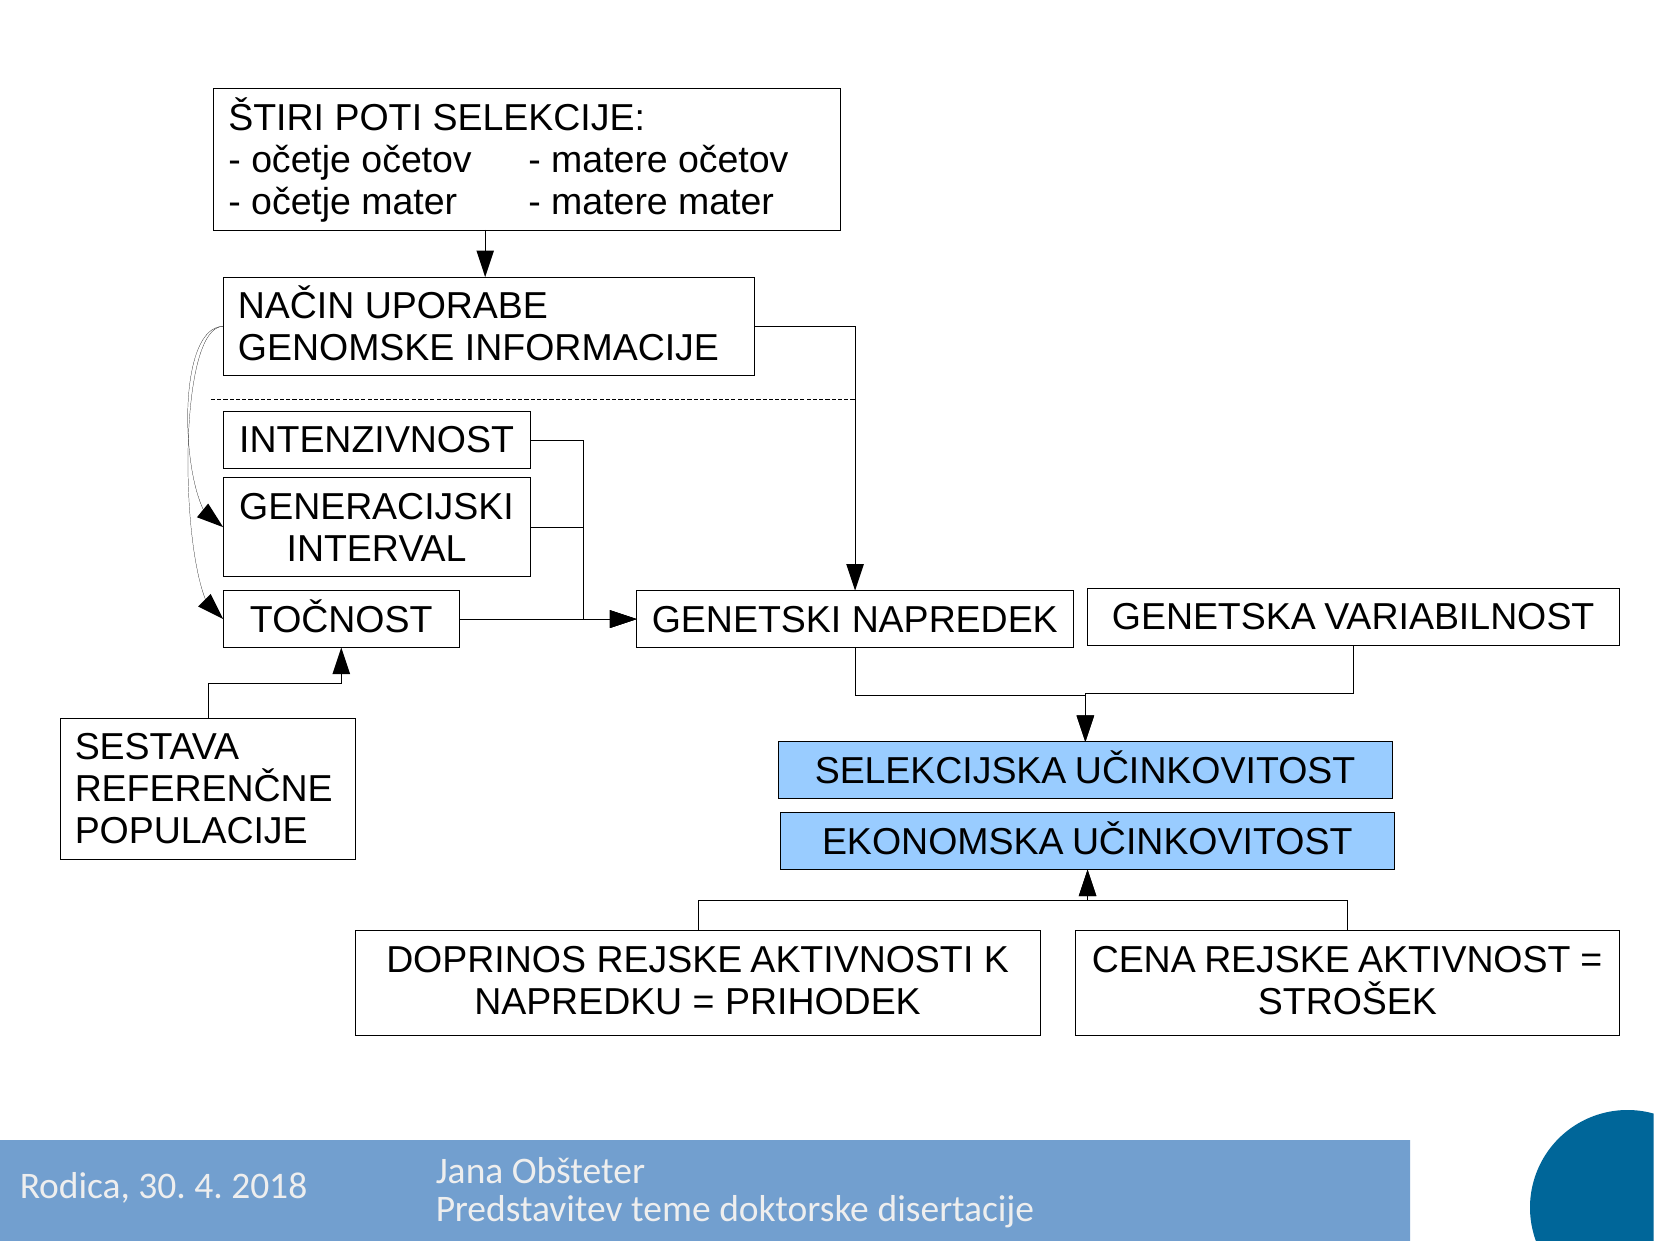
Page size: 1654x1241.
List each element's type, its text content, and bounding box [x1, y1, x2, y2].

text_box točnost [223, 590, 460, 648]
text_box Sestava referenčne populacije [60, 718, 356, 860]
text_box Generacijski interval [223, 477, 531, 577]
text_box Genetska variabilnost [1087, 588, 1620, 646]
text_box Način uporabe genomskE informacije [223, 277, 755, 376]
text_box Genetski napredek [636, 590, 1074, 648]
text_box Ekonomska učinkovitost [780, 812, 1395, 870]
text_box Doprinos rejske aktivnosti k napredku = prihodek [355, 930, 1041, 1036]
text_box Štiri poti selekcije: - očetje očetov - matere očetov - očetje mater - matere mater [213, 88, 841, 231]
text_box intenzivnost [223, 411, 531, 469]
text_box Selekcijska učinkovitost [778, 741, 1393, 799]
text_box Cena rejske aktivnost = strošek [1075, 930, 1620, 1036]
